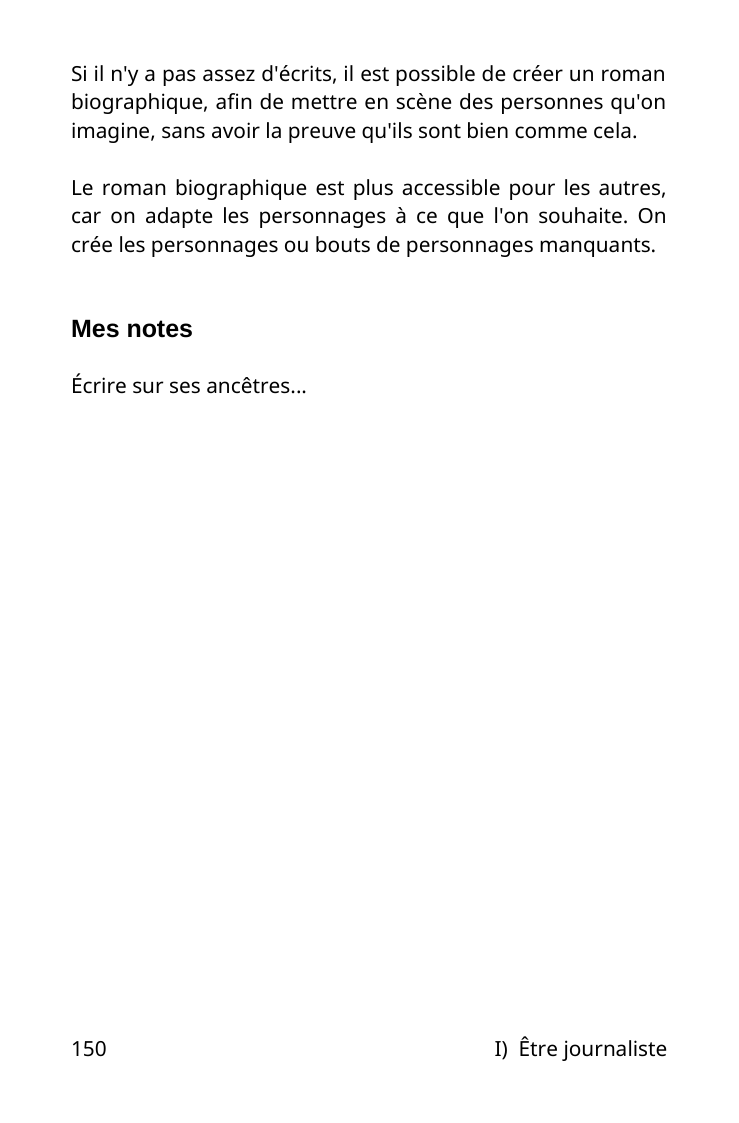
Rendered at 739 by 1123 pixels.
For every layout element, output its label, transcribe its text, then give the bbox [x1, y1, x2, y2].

text Écrire sur ses ancêtres... [71, 371, 667, 400]
text Si il n'y a pas assez d'écrits, il est possible de créer un roman biographique, afin de mettre en scène des personnes qu'on imagine, sans avoir la preuve qu'ils sont bien comme cela. [71, 59, 667, 144]
text Le roman biographique est plus accessible pour les autres, car on adapte les personnages à ce que l'on souhaite. On crée les personnages ou bouts de personnages manquants. [71, 173, 667, 258]
subtitle Mes notes [71, 315, 667, 343]
